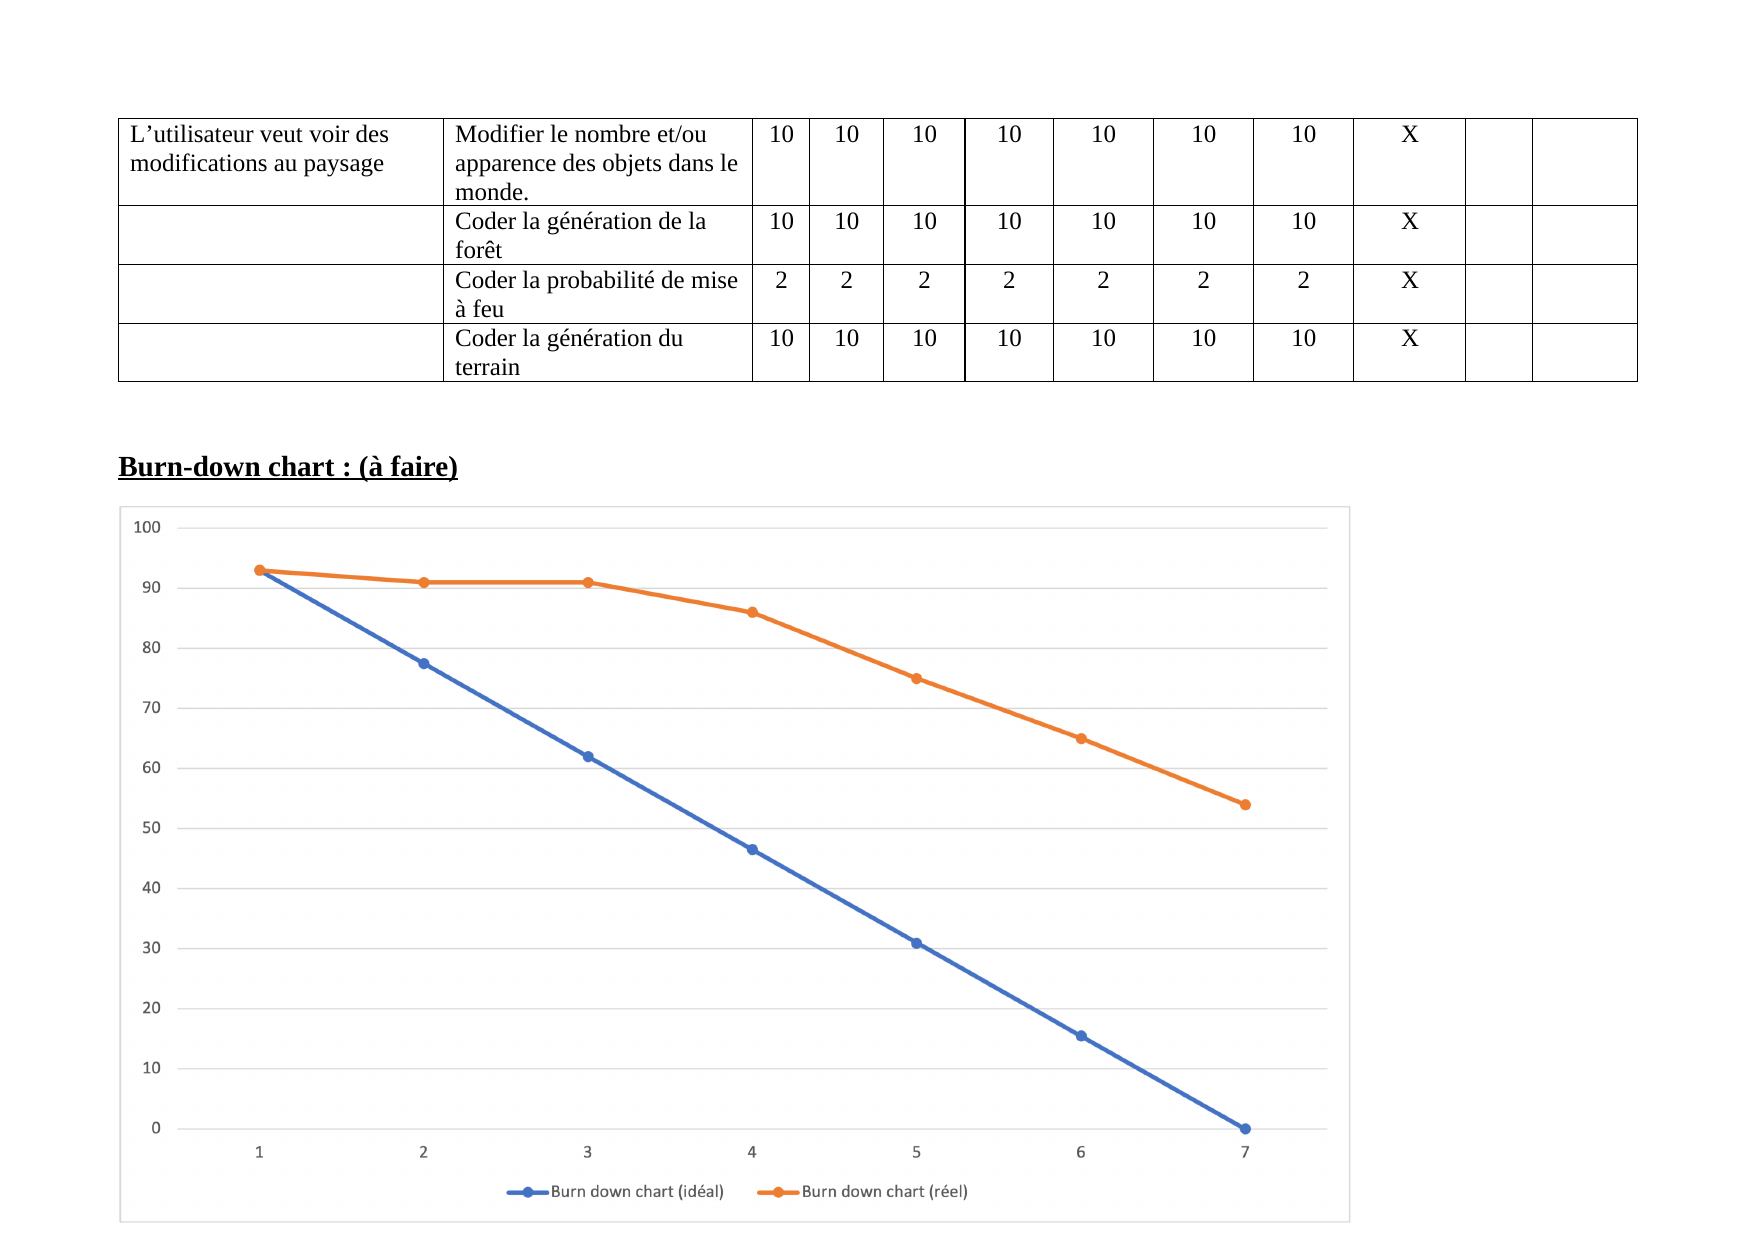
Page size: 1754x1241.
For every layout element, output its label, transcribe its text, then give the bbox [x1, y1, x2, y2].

table_cell 10 [1154, 119, 1253, 205]
table_cell Coder la génération de la forêt [444, 206, 752, 264]
table_cell 2 [966, 265, 1053, 322]
table_cell 2 [753, 265, 809, 322]
table_cell X [1354, 265, 1465, 322]
table_cell 10 [753, 324, 809, 381]
table_cell 10 [966, 206, 1053, 264]
table_cell Coder la génération du terrain [444, 324, 752, 381]
table_cell 10 [1054, 206, 1153, 264]
table_cell 10 [810, 324, 883, 381]
table_cell 10 [753, 119, 809, 205]
table_cell [1533, 265, 1637, 322]
table_cell 10 [1154, 324, 1253, 381]
table_cell [1466, 265, 1532, 322]
table_cell 10 [884, 119, 964, 205]
table_cell 10 [1054, 324, 1153, 381]
table_cell X [1354, 119, 1465, 205]
table_cell 10 [810, 206, 883, 264]
table_cell 2 [1054, 265, 1153, 322]
table_cell L’utilisateur veut voir des modifications au paysage [119, 119, 443, 205]
table_cell Modifier le nombre et/ou apparence des objets dans le monde. [444, 119, 752, 205]
table_cell 10 [1054, 119, 1153, 205]
table_cell 10 [884, 324, 964, 381]
table_cell [119, 324, 443, 381]
table_cell [1533, 119, 1637, 205]
table_cell Coder la probabilité de mise à feu [444, 265, 752, 322]
table_cell 10 [966, 119, 1053, 205]
table_cell 2 [1254, 265, 1353, 322]
table_cell [1533, 324, 1637, 381]
table_cell [1466, 119, 1532, 205]
table_cell 2 [1154, 265, 1253, 322]
table_cell [119, 206, 443, 264]
table_cell 10 [1254, 119, 1353, 205]
table_cell 10 [884, 206, 964, 264]
table_cell 10 [810, 119, 883, 205]
table_cell 10 [753, 206, 809, 264]
table_cell X [1354, 324, 1465, 381]
table_cell [1466, 206, 1532, 264]
table_cell 10 [966, 324, 1053, 381]
table_cell 2 [884, 265, 964, 322]
table_cell [119, 265, 443, 322]
table_cell [1466, 324, 1532, 381]
table_cell 10 [1254, 206, 1353, 264]
text Burn-down chart : (à faire) [118, 449, 1635, 483]
table_cell 10 [1154, 206, 1253, 264]
table_cell 10 [1254, 324, 1353, 381]
table_cell X [1354, 206, 1465, 264]
table_cell 2 [810, 265, 883, 322]
picture [118, 504, 1352, 1225]
table_cell [1533, 206, 1637, 264]
